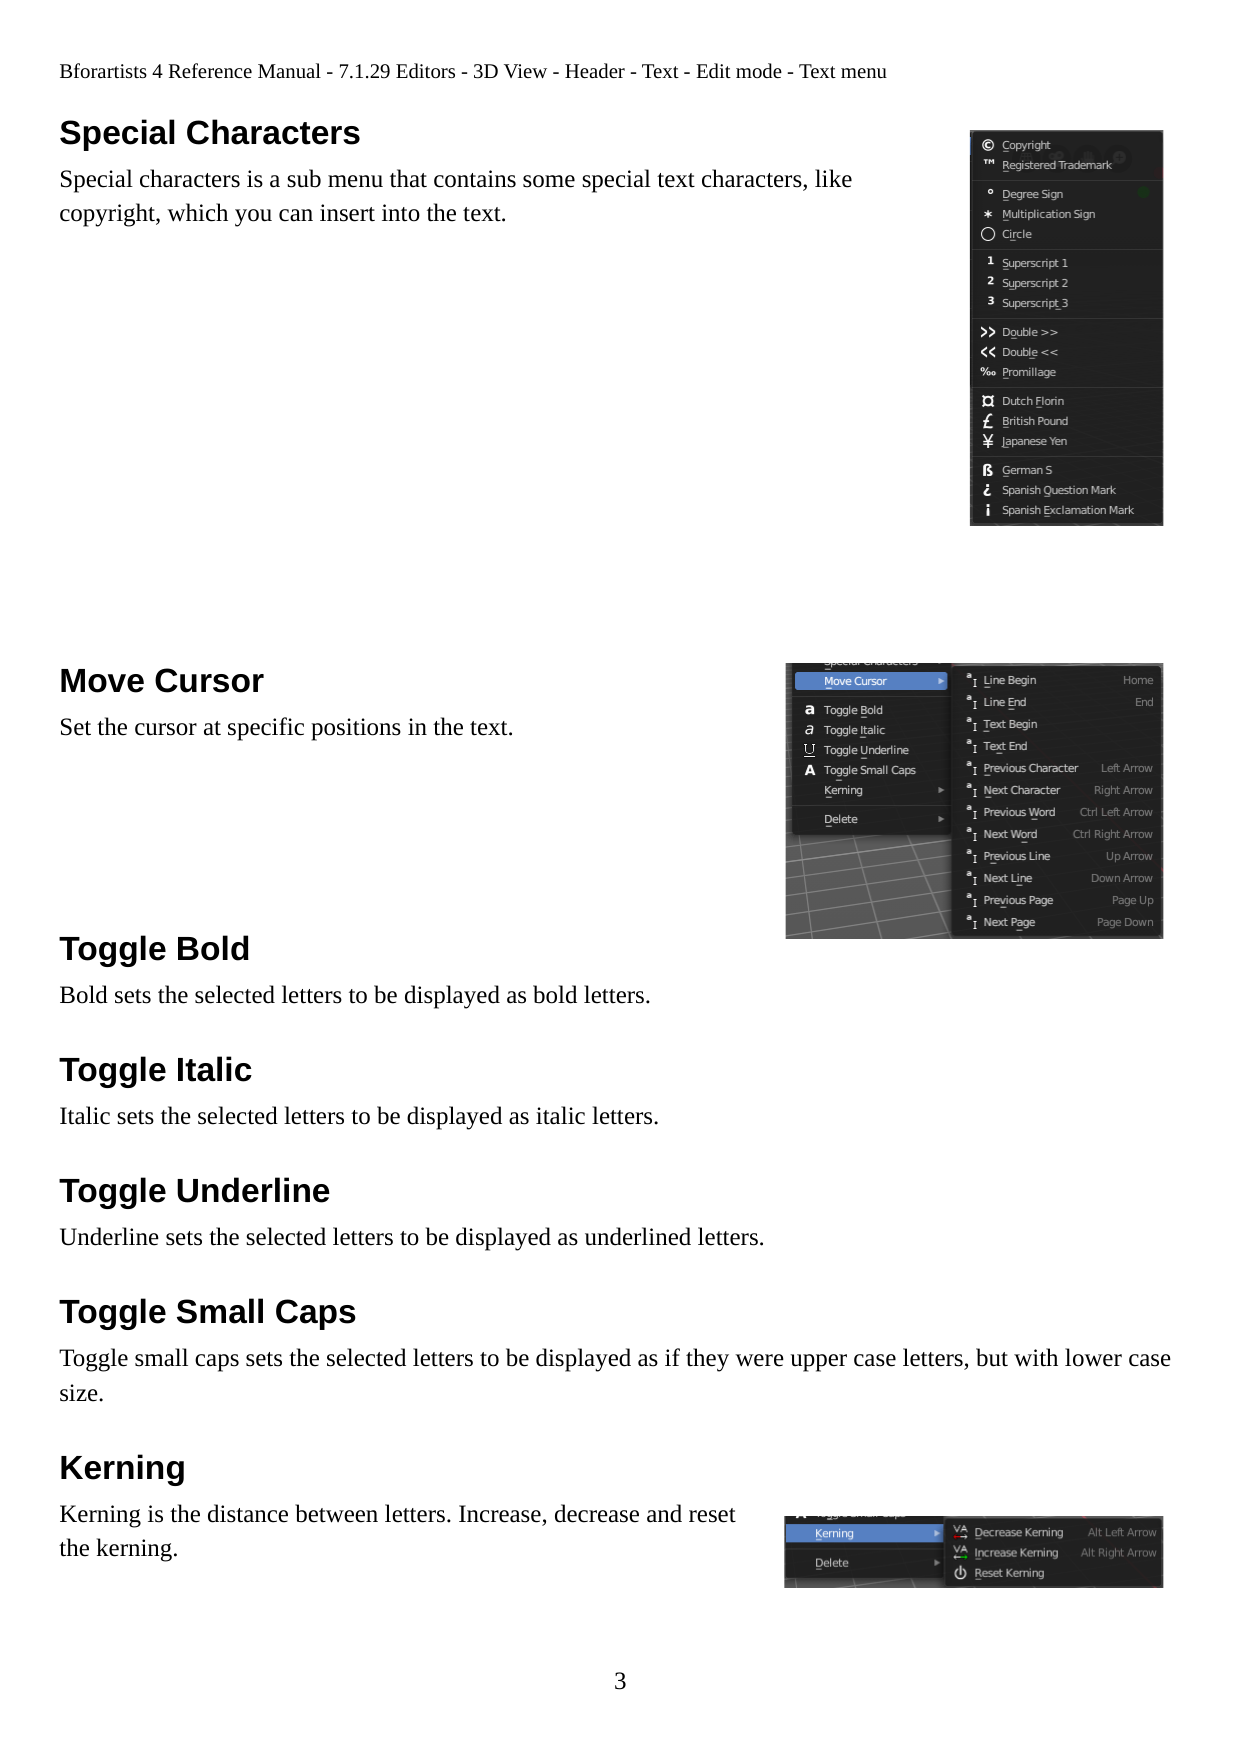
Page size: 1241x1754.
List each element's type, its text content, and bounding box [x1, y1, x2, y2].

picture [784, 1516, 1164, 1588]
text Underline sets the selected letters to be displayed as underlined letters. [59, 1222, 1181, 1251]
subtitle Toggle Bold [59, 929, 1181, 967]
subtitle Toggle Underline [59, 1171, 1181, 1209]
subtitle Move Cursor [59, 661, 1181, 699]
subtitle Kerning [59, 1447, 1181, 1486]
text Kerning is the distance between letters. Increase, decrease and reset the kerning. [59, 1499, 1181, 1516]
subtitle Toggle Small Caps [59, 1292, 1181, 1331]
text Toggle small caps sets the selected letters to be displayed as if they were upper case letters, but with lower case size. [59, 1343, 1181, 1406]
subtitle Special Characters [59, 113, 1181, 151]
text Special characters is a sub menu that contains some special text characters, like copyright, which you can insert into the text. [59, 164, 969, 227]
text Italic sets the selected letters to be displayed as italic letters. [59, 1101, 1181, 1130]
subtitle Toggle Italic [59, 1050, 1181, 1088]
picture [785, 663, 1164, 939]
text Bold sets the selected letters to be displayed as bold letters. [59, 980, 1181, 1009]
text Set the cursor at specific positions in the text. [59, 712, 785, 741]
picture [969, 130, 1164, 526]
